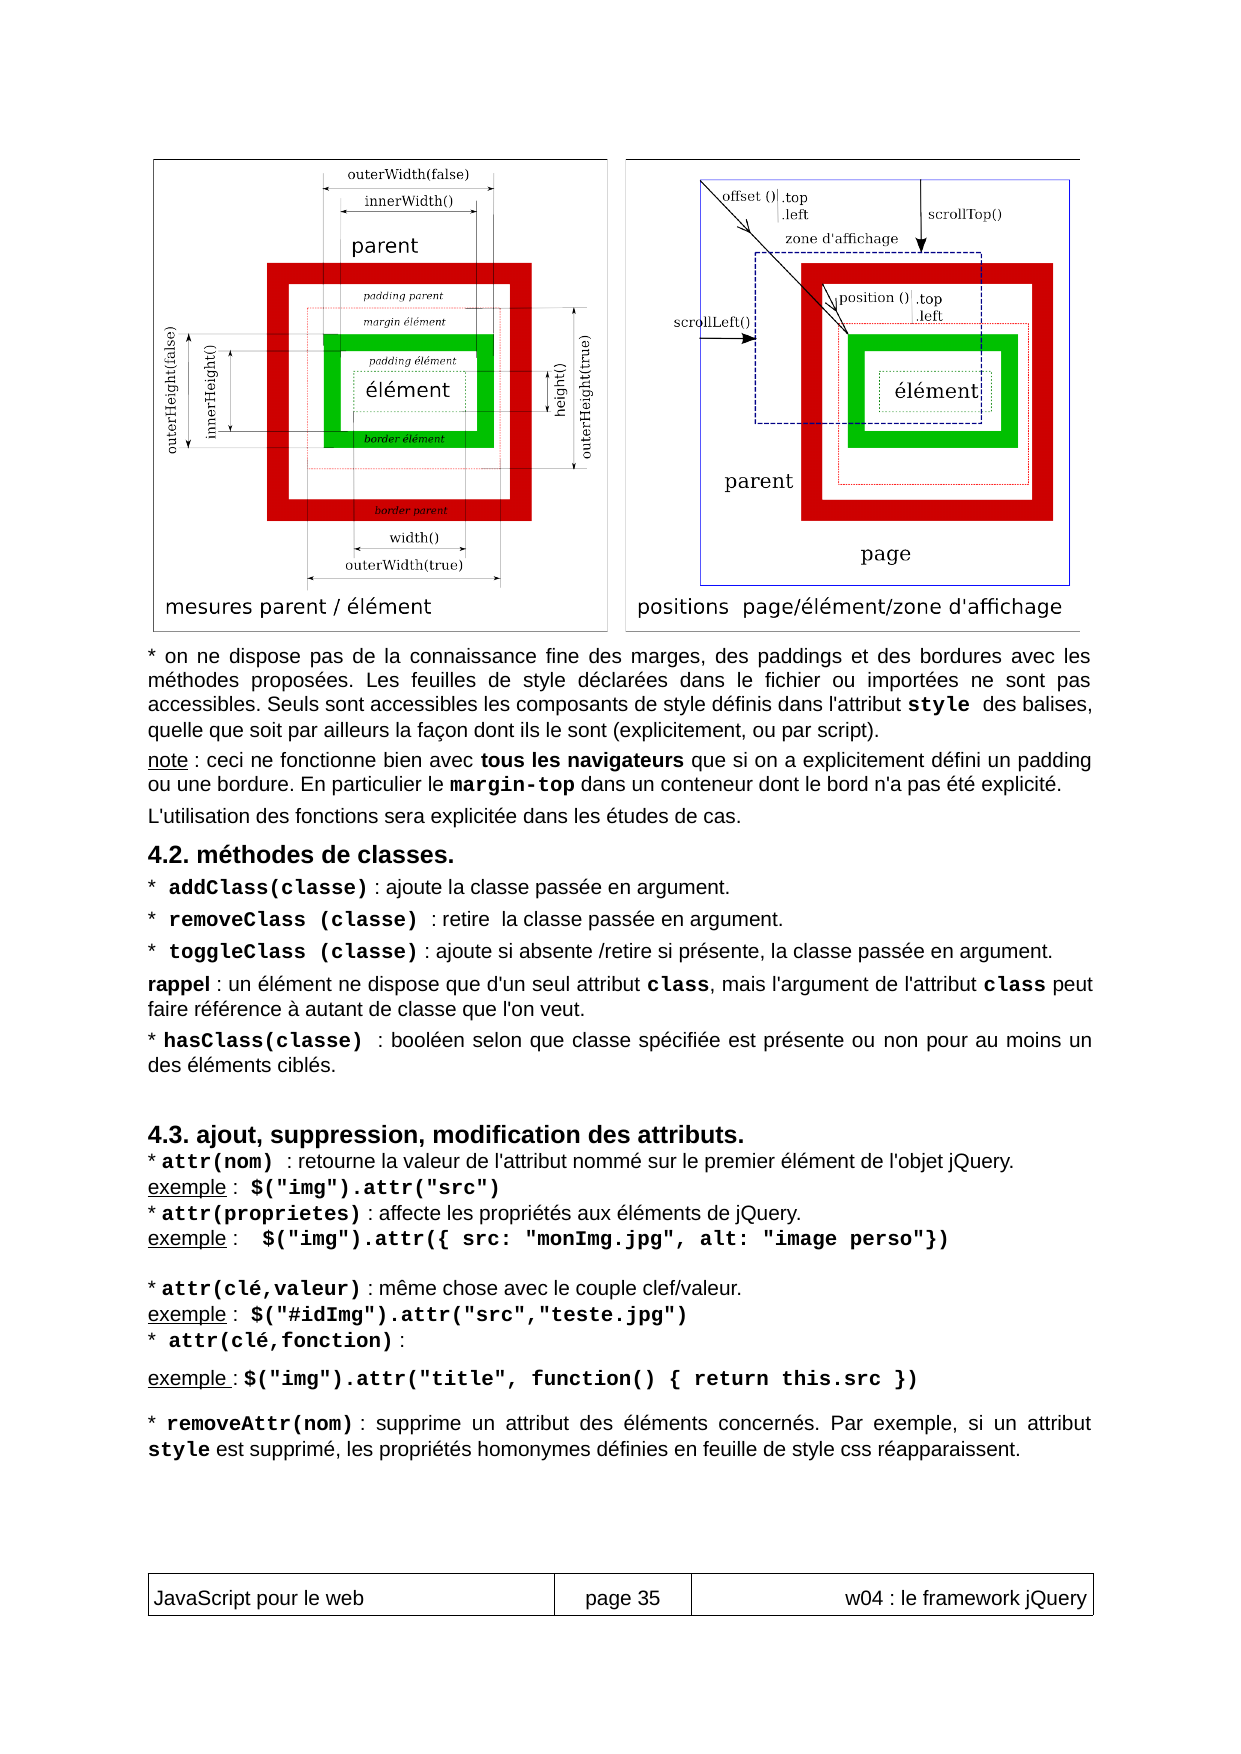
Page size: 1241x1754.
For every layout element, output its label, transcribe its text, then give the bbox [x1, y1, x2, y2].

text * on ne dispose pas de la connaissance fine des marges, des paddings et des bordures avec les méthodes proposées. Les feuilles de style déclarées dans le fichier ou importées ne sont pas accessibles. Seuls sont accessibles les composants de style définis dans l'attribut style des balises, quelle que soit par ailleurs la façon dont ils le sont (explicitement, ou par script). [148, 644, 1093, 741]
text * removeAttr(nom) : supprime un attribut des éléments concernés. Par exemple, si un attribut style est supprimé, les propriétés homonymes définies en feuille de style css réapparaissent. [148, 1411, 1093, 1462]
picture [153, 159, 608, 632]
text rappel : un élément ne dispose que d'un seul attribut class, mais l'argument de l'attribut class peut faire référence à autant de classe que l'on veut. [148, 971, 1093, 1021]
table_header [148, 148, 620, 637]
text L'utilisation des fonctions sera explicitée dans les études de cas. [148, 804, 1093, 828]
text * attr(clé,valeur) : même chose avec le couple clef/valeur. [148, 1276, 1093, 1302]
subtitle 4.3. ajout, suppression, modification des attributs. [148, 1120, 1093, 1149]
text * removeClass (classe) : retire la classe passée en argument. [148, 907, 1093, 933]
text * attr(proprietes) : affecte les propriétés aux éléments de jQuery. [148, 1200, 1093, 1226]
text * addClass(classe) : ajoute la classe passée en argument. [148, 875, 1093, 901]
text exemple : $("img").attr({ src: "monImg.jpg", alt: "image perso"}) [148, 1226, 1093, 1252]
text * toggleClass (classe) : ajoute si absente /retire si présente, la classe passée en argument. [148, 939, 1093, 965]
text note : ceci ne fonctionne bien avec tous les navigateurs que si on a explicitement défini un padding ou une bordure. En particulier le margin-top dans un conteneur dont le bord n'a pas été explicité. [148, 748, 1093, 797]
text exemple : $("img").attr("title", function() { return this.src }) [148, 1366, 1093, 1392]
text exemple : $("img").attr("src") [148, 1174, 1093, 1200]
text * attr(clé,fonction) : [148, 1328, 1093, 1353]
text exemple : $("#idImg").attr("src","teste.jpg") [148, 1302, 1093, 1328]
text * attr(nom) : retourne la valeur de l'attribut nommé sur le premier élément de l'objet jQuery. [148, 1149, 1093, 1174]
picture [625, 159, 1080, 632]
table_header [620, 148, 1093, 637]
subtitle 4.2. méthodes de classes. [148, 840, 1093, 869]
text * hasClass(classe) : booléen selon que classe spécifiée est présente ou non pour au moins un des éléments ciblés. [148, 1027, 1093, 1077]
